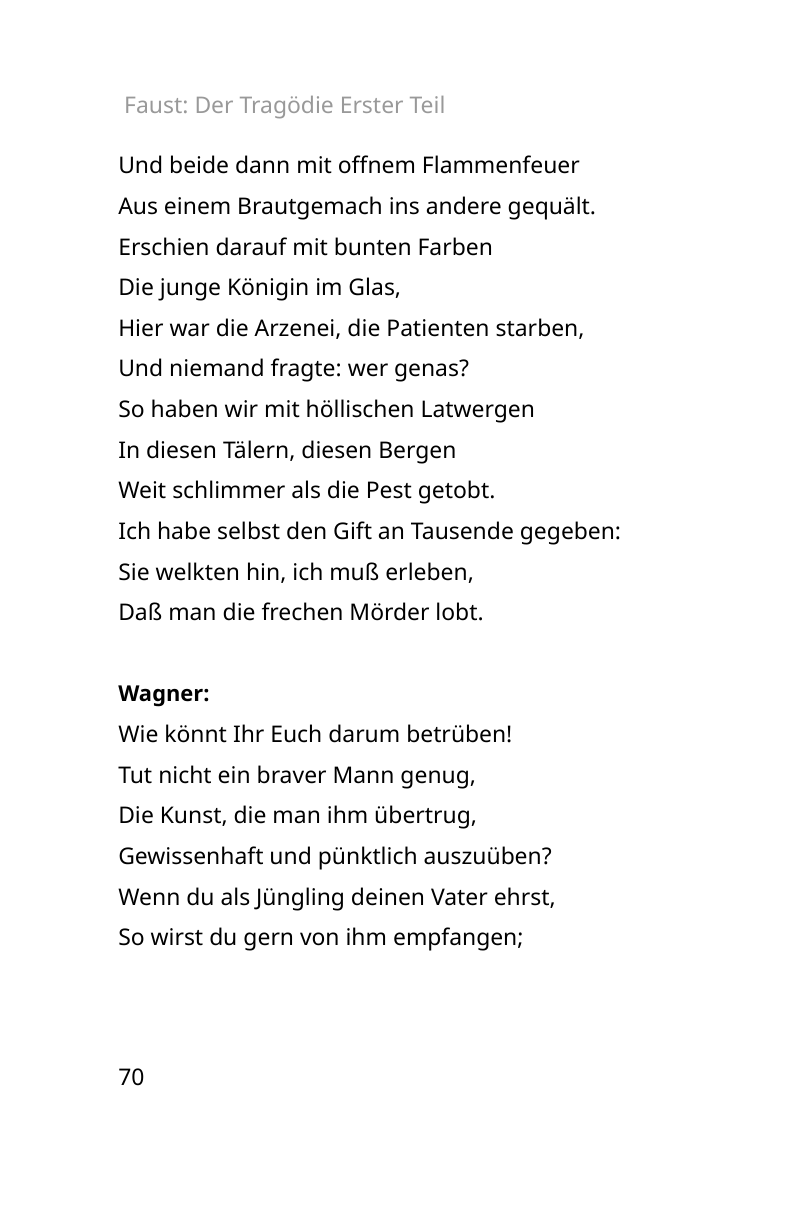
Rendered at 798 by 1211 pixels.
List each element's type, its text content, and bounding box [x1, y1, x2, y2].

text Und beide dann mit offnem Flammenfeuer Aus einem Brautgemach ins andere gequält. Erschien darauf mit bunten Farben Die junge Königin im Glas, Hier war die Arzenei, die Patienten starben, Und niemand fragte: wer genas? So haben wir mit höllischen Latwergen In diesen Tälern, diesen Bergen Weit schlimmer als die Pest getobt. Ich habe selbst den Gift an Tausende gegeben: Sie welkten hin, ich muß erleben, Daß man die frechen Mörder lobt. [118, 149, 679, 627]
text Wagner: Wie könnt Ihr Euch darum betrüben! Tut nicht ein braver Mann genug, Die Kunst, die man ihm übertrug, Gewissenhaft und pünktlich auszuüben? Wenn du als Jüngling deinen Vater ehrst, So wirst du gern von ihm empfangen; [118, 654, 679, 952]
